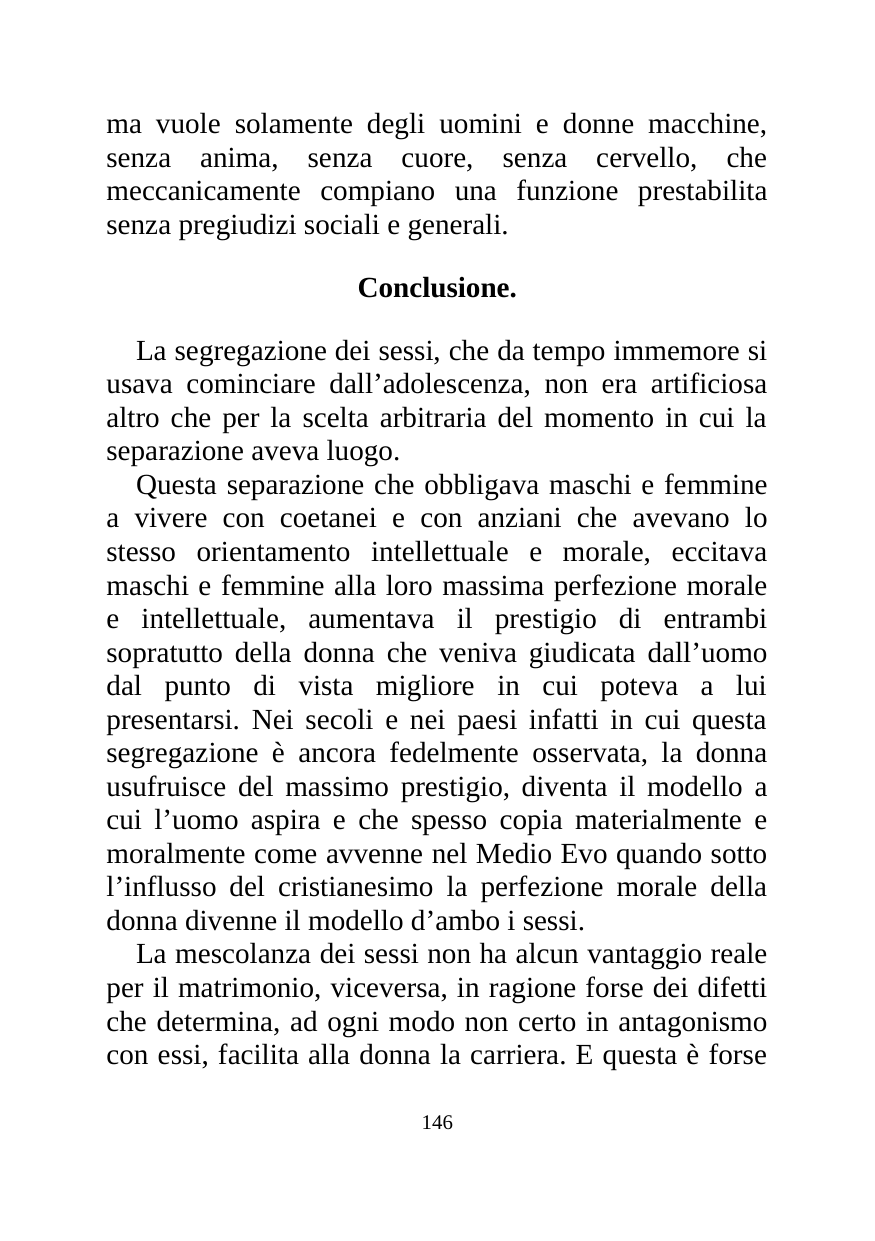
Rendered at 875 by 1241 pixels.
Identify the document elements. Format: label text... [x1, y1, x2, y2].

text La mescolanza dei sessi non ha alcun vantaggio reale per il matrimonio, viceversa, in ragione forse dei difetti che determina, ad ogni modo non certo in antagonismo con essi, facilita alla donna la carriera. E questa è forse [106, 937, 768, 1071]
text La segregazione dei sessi, che da tempo immemore si usava cominciare dall’adolescenza, non era artificiosa altro che per la scelta arbitraria del momento in cui la separazione aveva luogo. [106, 333, 768, 467]
text ma vuole solamente degli uomini e donne macchine, senza anima, senza cuore, senza cervello, che meccanicamente compiano una funzione prestabilita senza pregiudizi sociali e generali. [106, 106, 768, 240]
text Questa separazione che obbligava maschi e femmine a vivere con coetanei e con anziani che avevano lo stesso orientamento intellettuale e morale, eccitava maschi e femmine alla loro massima perfezione morale e intellettuale, aumentava il prestigio di entrambi sopratutto della donna che veniva giudicata dall’uomo dal punto di vista migliore in cui poteva a lui presentarsi. Nei secoli e nei paesi infatti in cui questa segregazione è ancora fedelmente osservata, la donna usufruisce del massimo prestigio, diventa il modello a cui l’uomo aspira e che spesso copia materialmente e moralmente come avvenne nel Medio Evo quando sotto l’influsso del cristianesimo la perfezione morale della donna divenne il modello d’ambo i sessi. [106, 467, 768, 937]
subtitle Conclusione. [106, 270, 768, 303]
